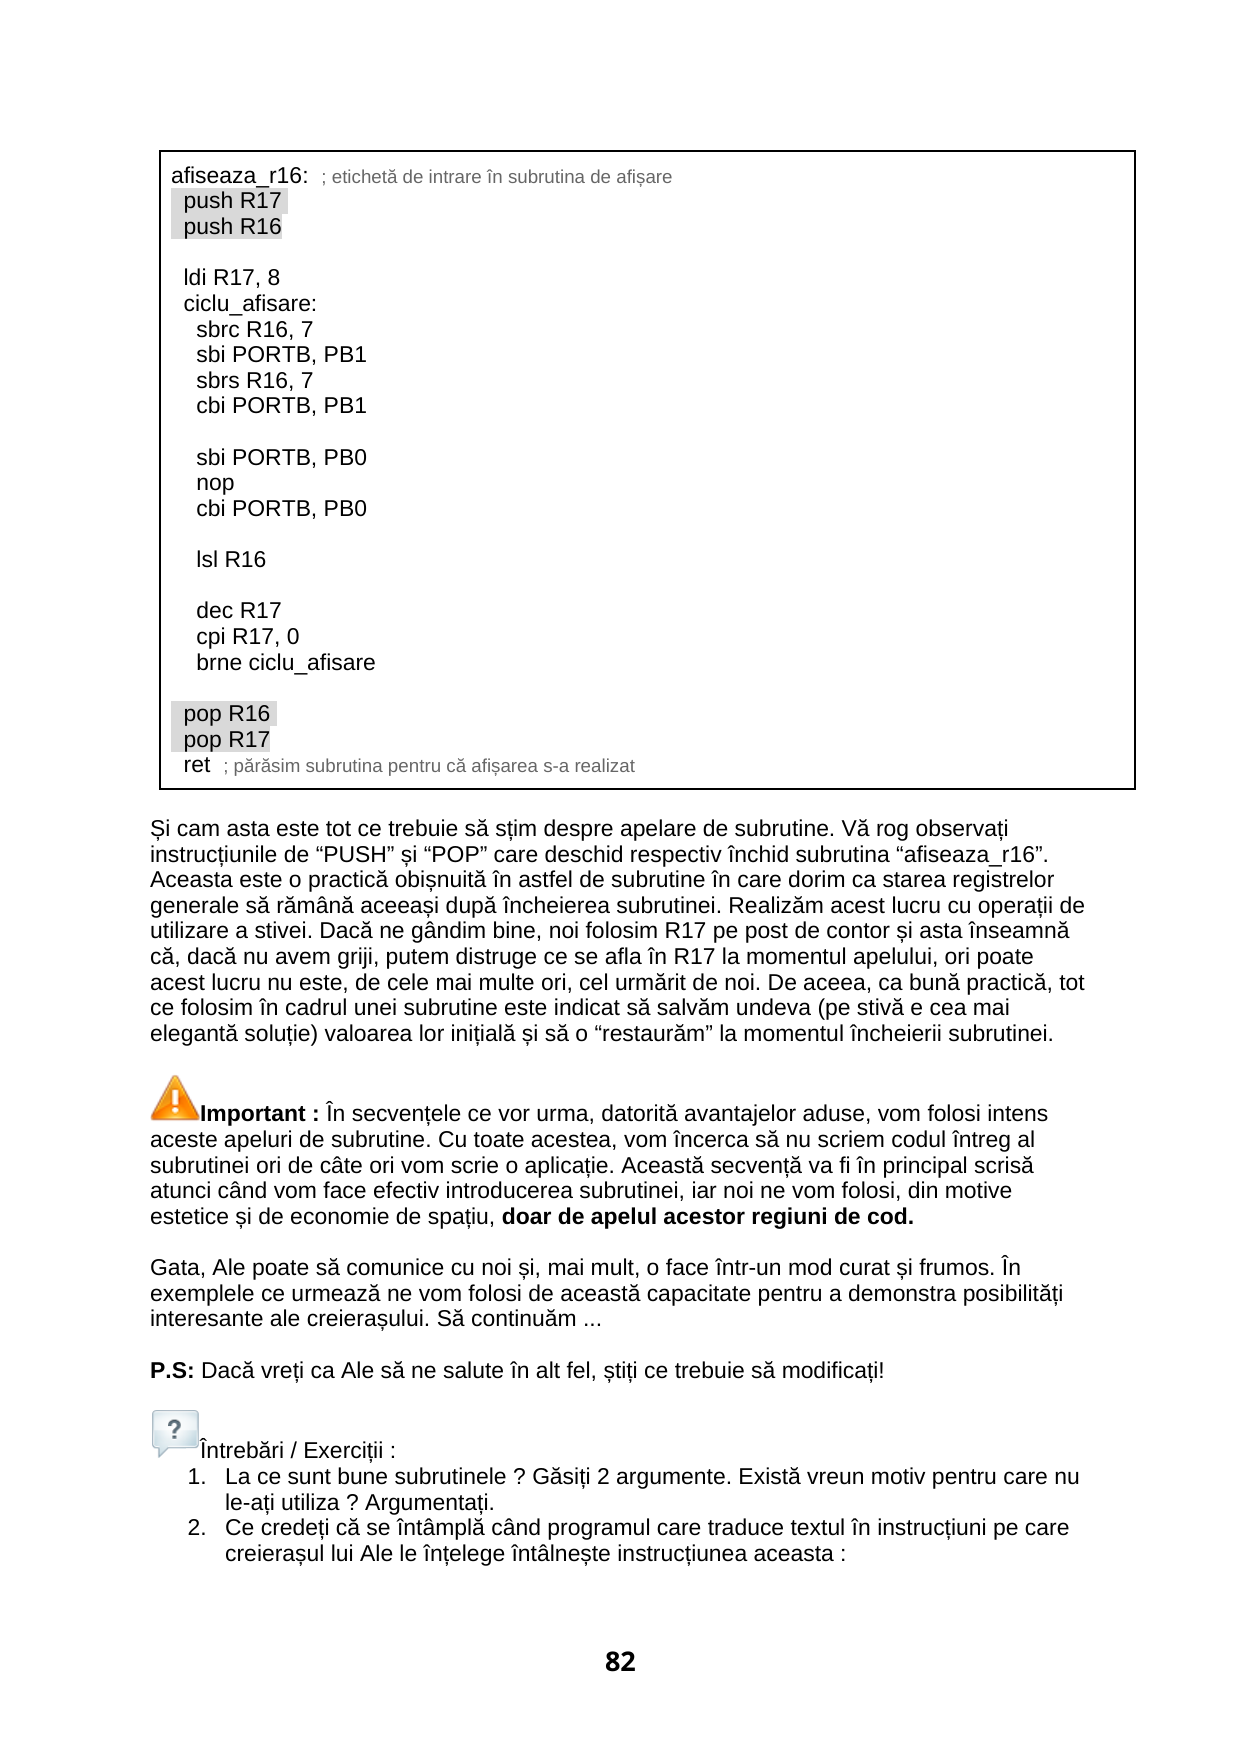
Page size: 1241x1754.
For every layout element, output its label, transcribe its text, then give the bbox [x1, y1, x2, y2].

table_header afiseaza_r16: ; etichetă de intrare în subrutina de afișare push R17 push R16 ldi R17, 8 ciclu_afisare: sbrc R16, 7 sbi PORTB, PB1 sbrs R16, 7 cbi PORTB, PB1 sbi PORTB, PB0 nop cbi PORTB, PB0 lsl R16 dec R17 cpi R17, 0 brne ciclu_afisare pop R16 pop R17 ret ; părăsim subrutina pentru că afișarea s-a realizat [161, 152, 1134, 788]
text Gata, Ale poate să comunice cu noi și, mai mult, o face într-un mod curat și frumos. În exemplele ce urmează ne vom folosi de această capacitate pentru a demonstra posibilități interesante ale creierașului. Să continuăm ... [150, 1255, 1091, 1332]
list Ce credeți că se întâmplă când programul care traduce textul în instrucțiuni pe care creierașul lui Ale le înțelege întâlnește instrucțiunea aceasta : [187, 1515, 1091, 1566]
text Și cam asta este tot ce trebuie să sțim despre apelare de subrutine. Vă rog observați instrucțiunile de “PUSH” și “POP” care deschid respectiv închid subrutina “afiseaza_r16”. Aceasta este o practică obișnuită în astfel de subrutine în care dorim ca starea registrelor generale să rămână aceeași după încheierea subrutinei. Realizăm acest lucru cu operații de utilizare a stivei. Dacă ne gândim bine, noi folosim R17 pe post de contor și asta înseamnă că, dacă nu avem griji, putem distruge ce se afla în R17 la momentul apelului, ori poate acest lucru nu este, de cele mai multe ori, cel urmărit de noi. De aceea, ca bună practică, tot ce folosim în cadrul unei subrutine este indicat să salvăm undeva (pe stivă e cea mai elegantă soluție) valoarea lor inițială și să o “restaurăm” la momentul încheierii subrutinei. [150, 816, 1091, 1046]
list La ce sunt bune subrutinele ? Găsiți 2 argumente. Există vreun motiv pentru care nu le-ați utiliza ? Argumentați. [187, 1463, 1091, 1515]
picture [150, 1408, 200, 1459]
picture [150, 1071, 200, 1122]
text Important : În secvențele ce vor urma, datorită avantajelor aduse, vom folosi intens aceste apeluri de subrutine. Cu toate acestea, vom încerca să nu scriem codul întreg al subrutinei ori de câte ori vom scrie o aplicație. Această secvență va fi în principal scrisă atunci când vom face efectiv introducerea subrutinei, iar noi ne vom folosi, din motive estetice și de economie de spațiu, doar de apelul acestor regiuni de cod. [150, 1072, 1091, 1229]
text P.S: Dacă vreți ca Ale să ne salute în alt fel, știți ce trebuie să modificați! [150, 1357, 1091, 1383]
text Întrebări / Exerciții : [150, 1434, 1091, 1463]
